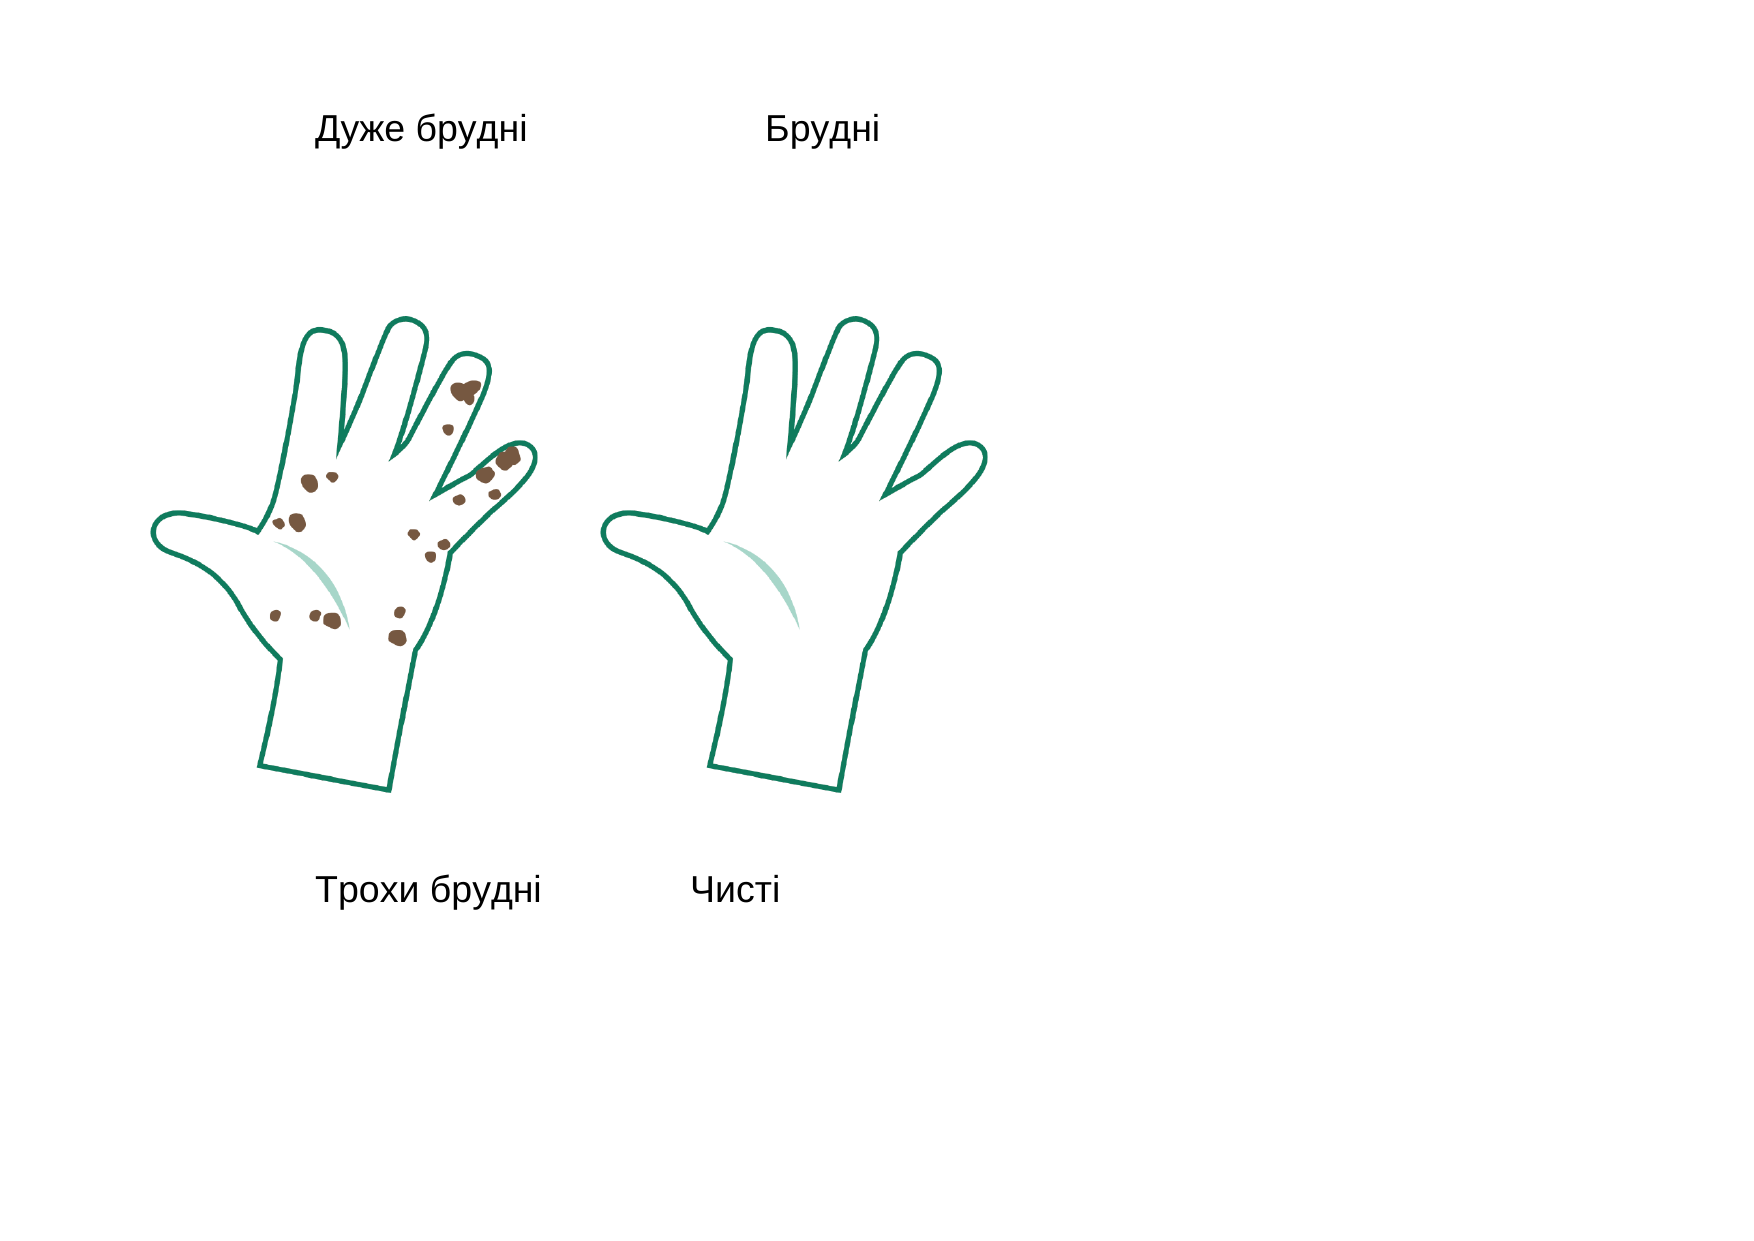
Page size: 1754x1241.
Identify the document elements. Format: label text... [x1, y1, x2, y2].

text Брудні [765, 106, 881, 149]
text Чисті [690, 867, 806, 910]
text Дуже брудні [315, 106, 536, 149]
text Трохи брудні [315, 867, 554, 910]
